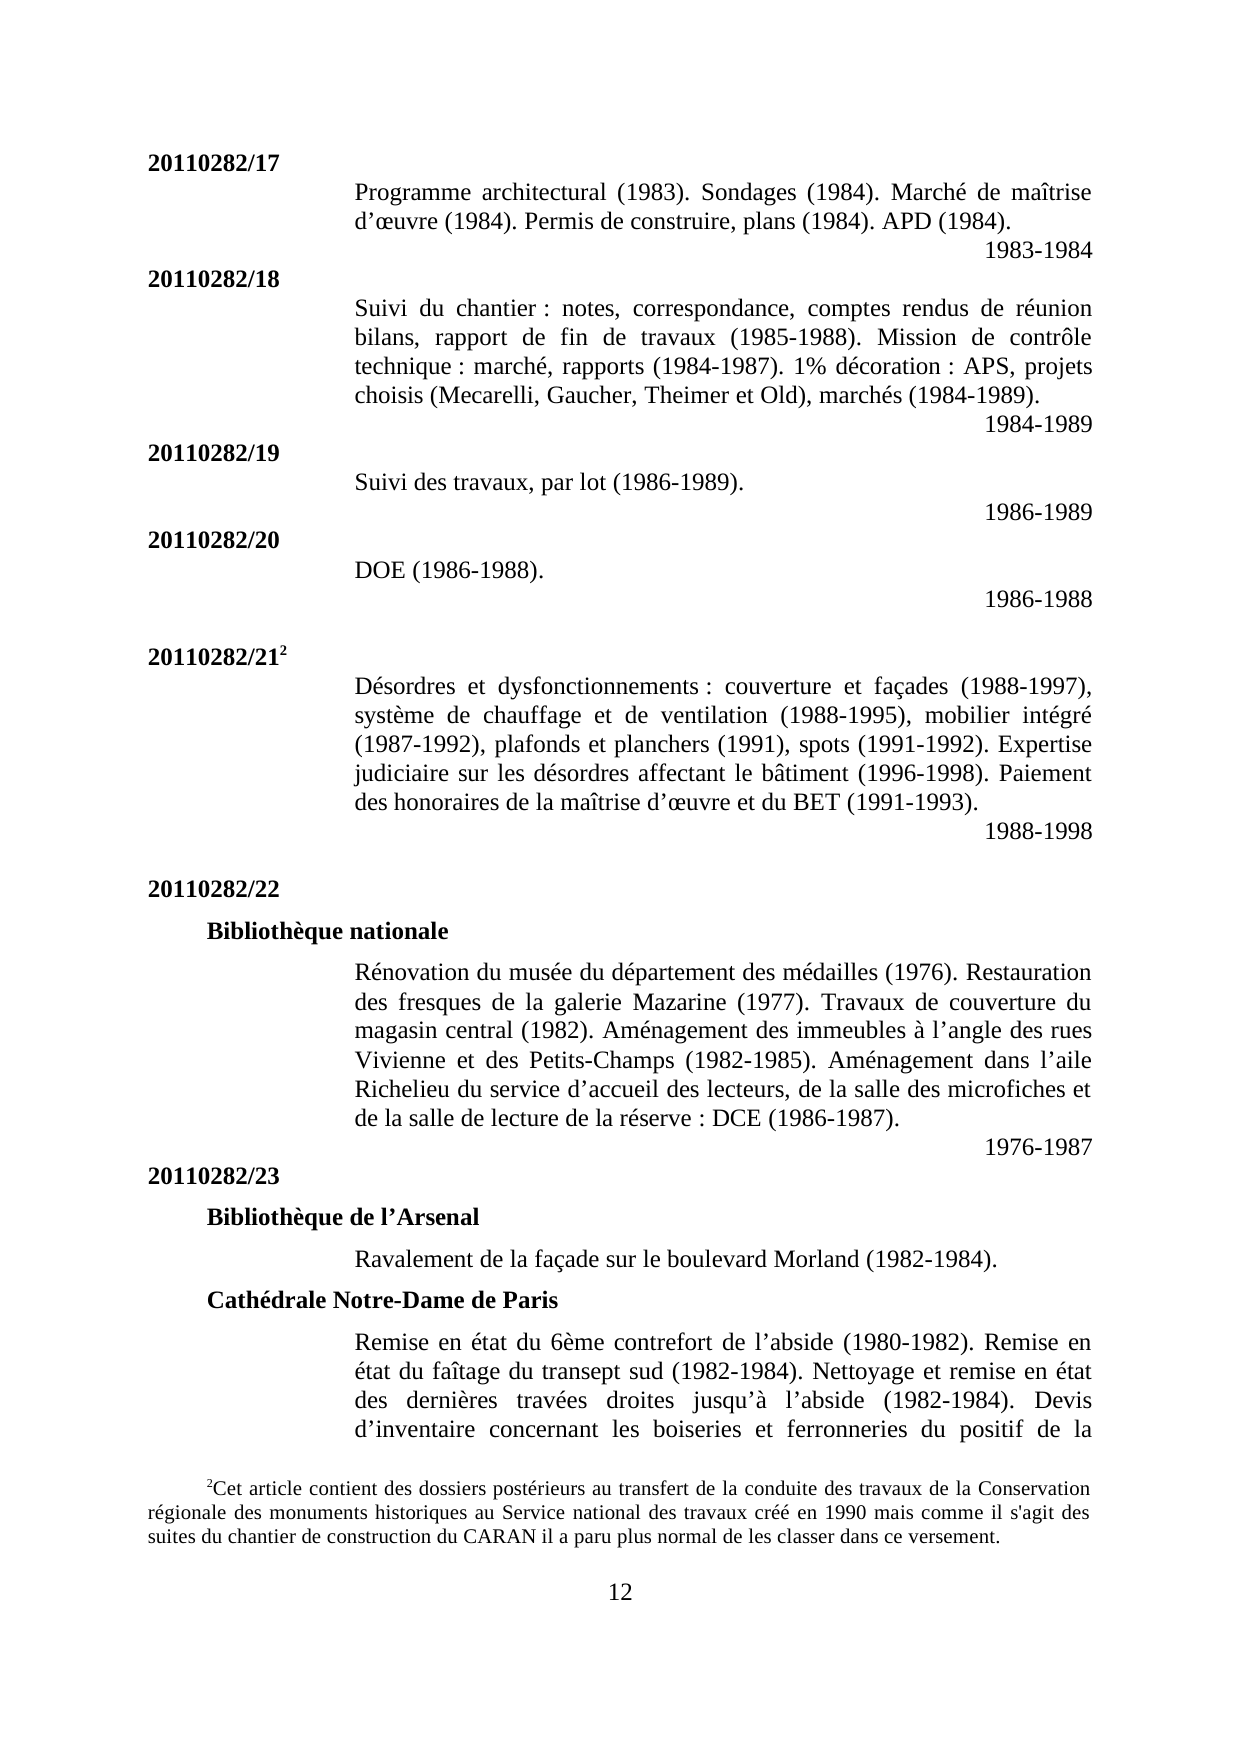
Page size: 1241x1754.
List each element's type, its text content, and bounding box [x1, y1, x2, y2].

text Désordres et dysfonctionnements : couverture et façades (1988-1997), système de chauffage et de ventilation (1988-1995), mobilier intégré (1987-1992), plafonds et planchers (1991), spots (1991-1992). Expertise judiciaire sur les désordres affectant le bâtiment (1996-1998). Paiement des honoraires de la maîtrise d’œuvre et du BET (1991-1993). [354, 671, 1093, 816]
text 1983-1984 [148, 235, 1093, 264]
text Suivi du chantier : notes, correspondance, comptes rendus de réunion bilans, rapport de fin de travaux (1985-1988). Mission de contrôle technique : marché, rapports (1984-1987). 1% décoration : APS, projets choisis (Mecarelli, Gaucher, Theimer et Old), marchés (1984-1989). [354, 293, 1093, 409]
text Cathédrale Notre-Dame de Paris [148, 1285, 1093, 1314]
text 1976-1987 [148, 1132, 1093, 1161]
text DOE (1986-1988). [354, 554, 1093, 583]
text 1988-1998 [148, 816, 1093, 845]
text Bibliothèque de l’Arsenal [148, 1202, 1093, 1231]
text Suivi des travaux, par lot (1986-1989). [354, 467, 1093, 496]
text Remise en état du 6ème contrefort de l’abside (1980-1982). Remise en état du faîtage du transept sud (1982-1984). Nettoyage et remise en état des dernières travées droites jusqu’à l’abside (1982-1984). Devis d’inventaire concernant les boiseries et ferronneries du positif de la [354, 1327, 1093, 1443]
text Rénovation du musée du département des médailles (1976). Restauration des fresques de la galerie Mazarine (1977). Travaux de couverture du magasin central (1982). Aménagement des immeubles à l’angle des rues Vivienne et des Petits-Champs (1982-1985). Aménagement dans l’aile Richelieu du service d’accueil des lecteurs, de la salle des microfiches et de la salle de lecture de la réserve : DCE (1986-1987). [354, 957, 1093, 1132]
text 20110282/23 [148, 1161, 1093, 1190]
text 1986-1989 [148, 496, 1093, 525]
text 1984-1989 [148, 409, 1093, 438]
text 20110282/20 [148, 525, 1093, 554]
text Cet article contient des dossiers postérieurs au transfert de la conduite des travaux de la Conservation régionale des monuments historiques au Service national des travaux créé en 1990 mais comme il s'agit des suites du chantier de construction du CARAN il a paru plus normal de les classer dans ce versement. [148, 1476, 1093, 1548]
text Bibliothèque nationale [148, 916, 1093, 945]
text 20110282/17 [148, 148, 1093, 177]
text 20110282/21 [148, 642, 1093, 671]
text 20110282/19 [148, 438, 1093, 467]
text 20110282/18 [148, 264, 1093, 293]
text 1986-1988 [148, 583, 1093, 613]
text 20110282/22 [148, 874, 1093, 903]
text Programme architectural (1983). Sondages (1984). Marché de maîtrise d’œuvre (1984). Permis de construire, plans (1984). APD (1984). [354, 177, 1093, 235]
text Ravalement de la façade sur le boulevard Morland (1982-1984). [354, 1244, 1093, 1273]
